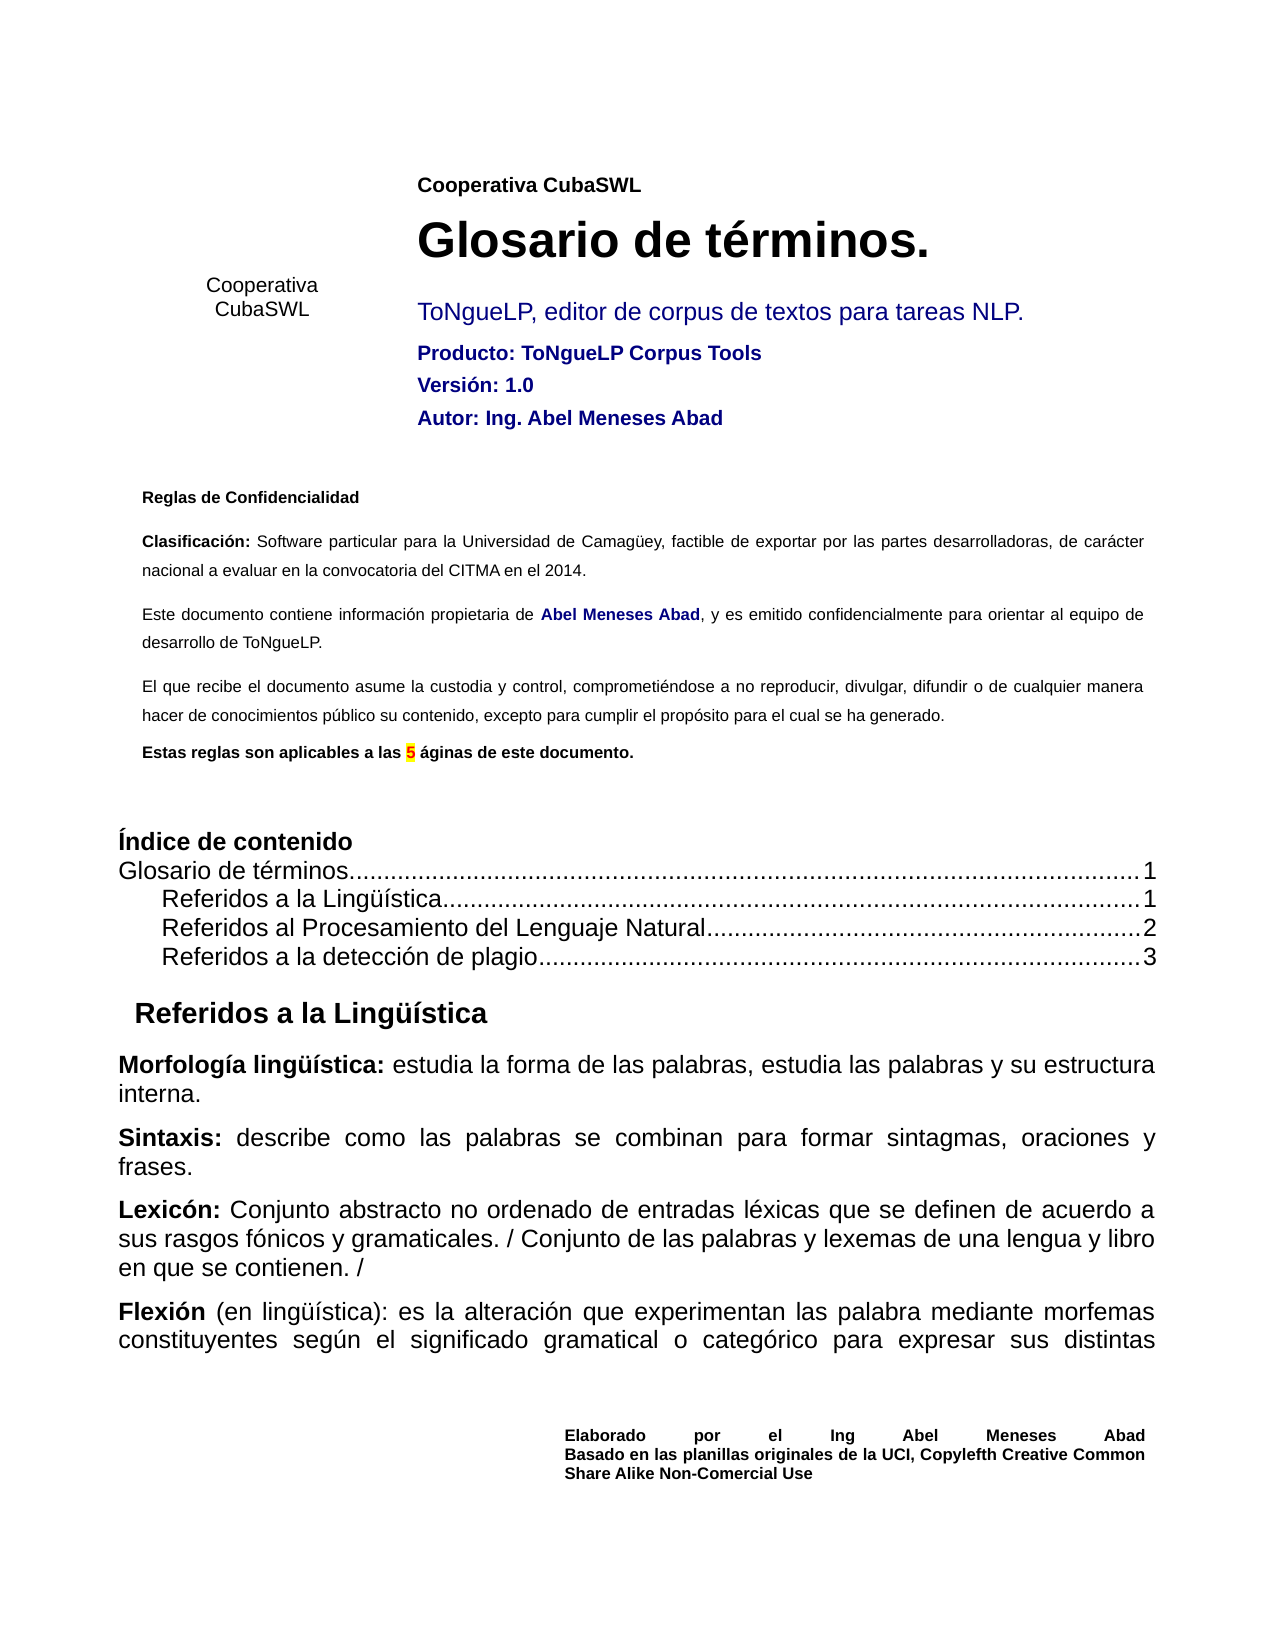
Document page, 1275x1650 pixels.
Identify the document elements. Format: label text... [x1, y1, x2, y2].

table_header Cooperativa CubaSWL [118, 164, 406, 429]
text Sintaxis: describe como las palabras se combinan para formar sintagmas, oraciones y frases. [118, 1123, 1157, 1181]
text Morfología lingüística: estudia la forma de las palabras, estudia las palabras y su estructura interna. [118, 1051, 1157, 1108]
subtitle Índice de contenido [118, 827, 1157, 856]
text Lexicón: Conjunto abstracto no ordenado de entradas léxicas que se definen de acuerdo a sus rasgos fónicos y gramaticales. / Conjunto de las palabras y lexemas de una lengua y libro en que se contienen. / [118, 1196, 1157, 1282]
text Referidos a la detección de plagio 3 [148, 942, 1157, 971]
table_header Cooperativa CubaSWL Glosario de términos. ToNgueLP, editor de corpus de textos para tareas NLP. Producto: ToNgueLP Corpus Tools Versión: 1.0 Autor: Ing. Abel Meneses Abad [406, 164, 1156, 429]
subtitle Referidos a la Lingüística [118, 996, 1157, 1029]
table_cell Reglas de Confidencialidad Clasificación: Software particular para la Universidad de Camagüey, factible de exportar por las partes desarrolladoras, de carácter nacional a evaluar en la convocatoria del CITMA en el 2014. Este documento contiene información propietaria de Abel Meneses Abad, y es emitido confidencialmente para orientar al equipo de desarrollo de ToNgueLP. El que recibe el documento asume la custodia y control, comprometiéndose a no reproducir, divulgar, difundir o de cualquier manera hacer de conocimientos público su contenido, excepto para cumplir el propósito para el cual se ha generado. Estas reglas son aplicables a las 5 áginas de este documento. [118, 429, 1156, 762]
text Flexión (en lingüística): es la alteración que experimentan las palabra mediante morfemas constituyentes según el significado gramatical o categórico para expresar sus distintas [118, 1297, 1157, 1354]
text Referidos a la Lingüística 1 [148, 884, 1157, 913]
text Referidos al Procesamiento del Lenguaje Natural 2 [148, 913, 1157, 942]
text Glosario de términos. 1 [118, 856, 1157, 884]
